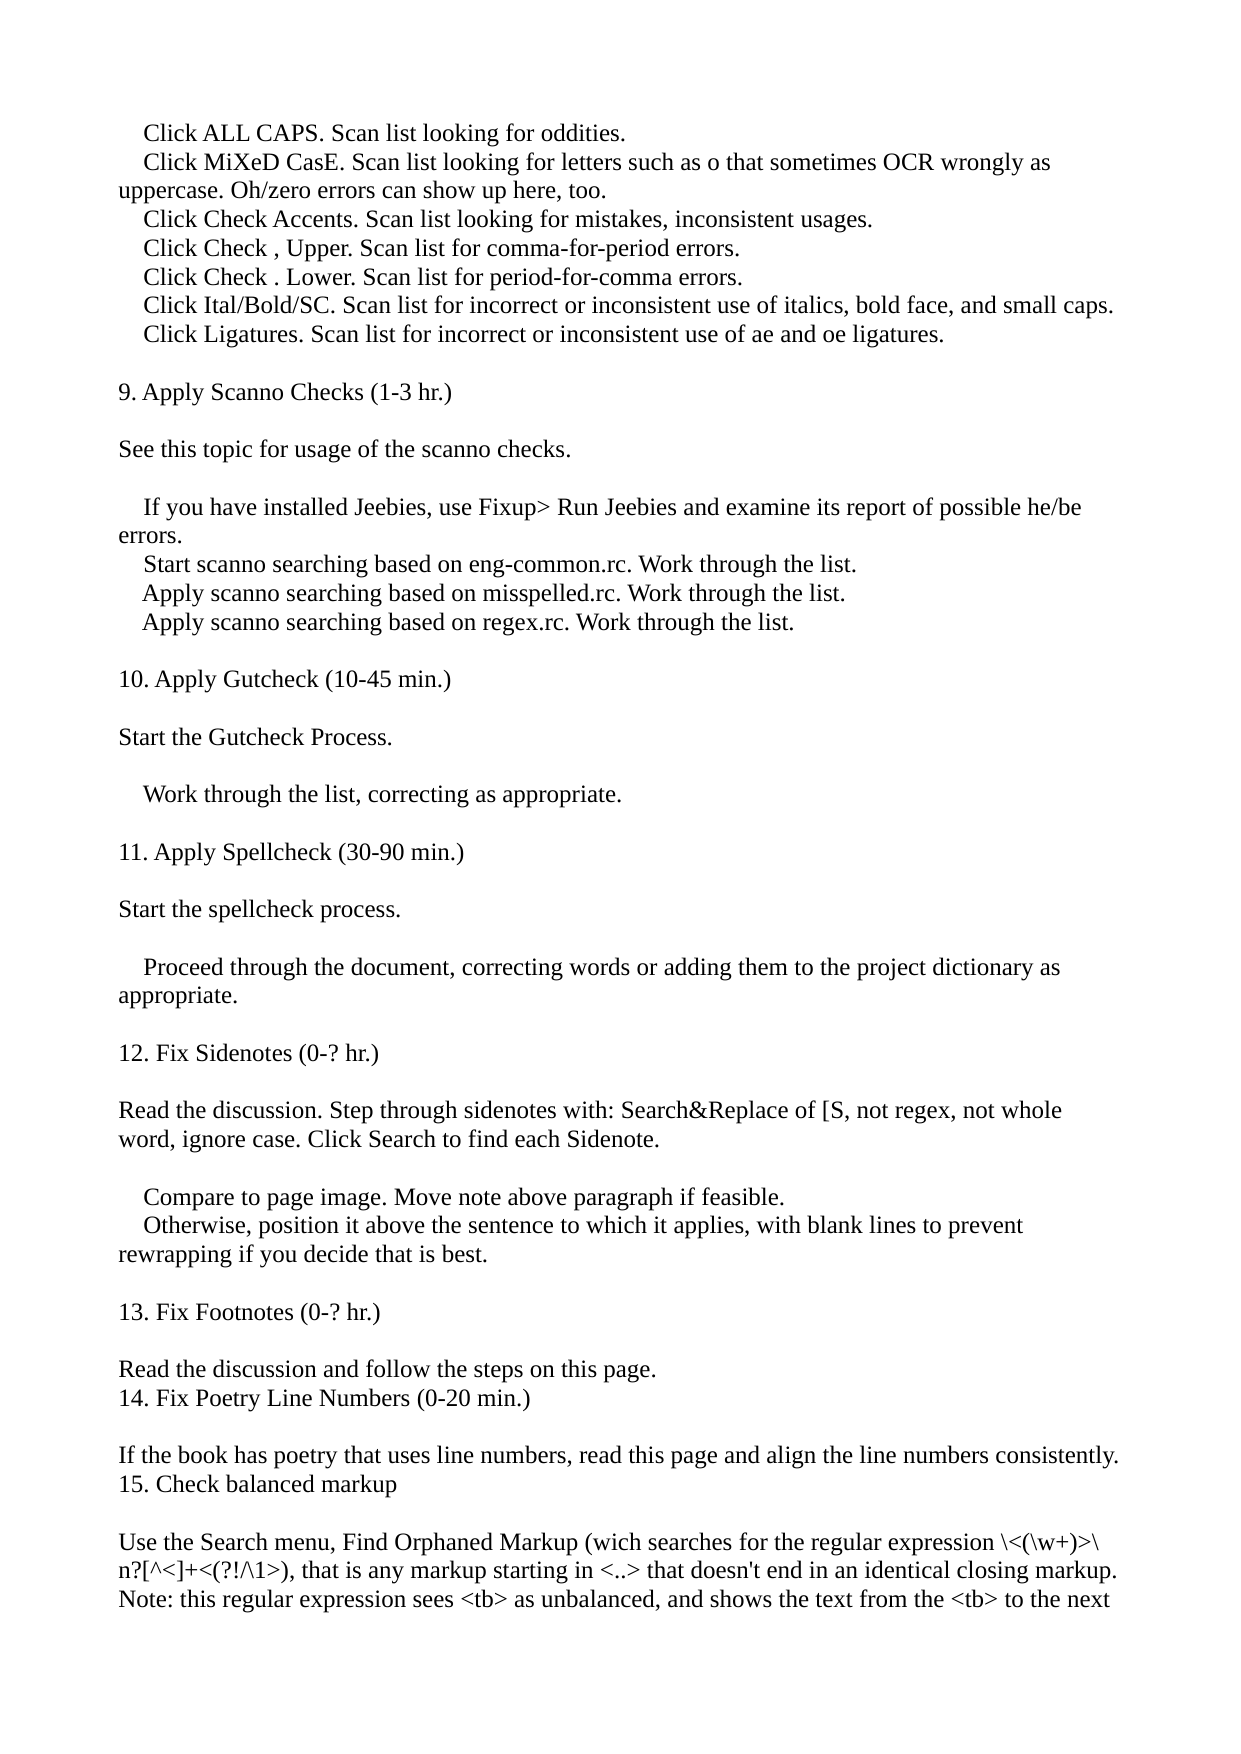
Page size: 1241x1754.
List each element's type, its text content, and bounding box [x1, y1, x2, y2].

text If you have installed Jeebies, use Fixup> Run Jeebies and examine its report of possible he/be errors. [118, 492, 1122, 549]
text Apply scanno searching based on regex.rc. Work through the list. [118, 607, 1122, 636]
text Click Check . Lower. Scan list for period-for-comma errors. [118, 262, 1122, 291]
text 15. Check balanced markup [118, 1469, 1122, 1498]
text Start the spellcheck process. [118, 894, 1122, 923]
text Otherwise, position it above the sentence to which it applies, with blank lines to prevent rewrapping if you decide that is best. [118, 1211, 1122, 1268]
text Click Check Accents. Scan list looking for mistakes, inconsistent usages. [118, 204, 1122, 233]
text Use the Search menu, Find Orphaned Markup (wich searches for the regular expression \<(\w+)>\n?[^<]+<(?!/\1>), that is any markup starting in <..> that doesn't end in an identical closing markup. Note: this regular expression sees <tb> as unbalanced, and shows the text from the <tb> to the next [118, 1527, 1122, 1613]
text If the book has poetry that uses line numbers, read this page and align the line numbers consistently. [118, 1441, 1122, 1469]
text 13. Fix Footnotes (0-? hr.) [118, 1297, 1122, 1326]
text Start scanno searching based on eng-common.rc. Work through the list. [118, 549, 1122, 578]
text 14. Fix Poetry Line Numbers (0-20 min.) [118, 1383, 1122, 1412]
text Click MiXeD CasE. Scan list looking for letters such as o that sometimes OCR wrongly as uppercase. Oh/zero errors can show up here, too. [118, 147, 1122, 204]
text Apply scanno searching based on misspelled.rc. Work through the list. [118, 578, 1122, 607]
text Read the discussion. Step through sidenotes with: Search&Replace of [S, not regex, not whole word, ignore case. Click Search to find each Sidenote. [118, 1096, 1122, 1153]
text See this topic for usage of the scanno checks. [118, 434, 1122, 463]
text 9. Apply Scanno Checks (1-3 hr.) [118, 377, 1122, 406]
text 12. Fix Sidenotes (0-? hr.) [118, 1038, 1122, 1067]
text Click Ital/Bold/SC. Scan list for incorrect or inconsistent use of italics, bold face, and small caps. [118, 291, 1122, 319]
text 10. Apply Gutcheck (10-45 min.) [118, 664, 1122, 693]
text 11. Apply Spellcheck (30-90 min.) [118, 837, 1122, 866]
text Click ALL CAPS. Scan list looking for oddities. [118, 118, 1122, 147]
text Read the discussion and follow the steps on this page. [118, 1354, 1122, 1383]
text Click Check , Upper. Scan list for comma-for-period errors. [118, 233, 1122, 262]
text Compare to page image. Move note above paragraph if feasible. [118, 1182, 1122, 1211]
text Start the Gutcheck Process. [118, 722, 1122, 751]
text Click Ligatures. Scan list for incorrect or inconsistent use of ae and oe ligatures. [118, 319, 1122, 348]
text Work through the list, correcting as appropriate. [118, 779, 1122, 808]
text Proceed through the document, correcting words or adding them to the project dictionary as appropriate. [118, 952, 1122, 1009]
